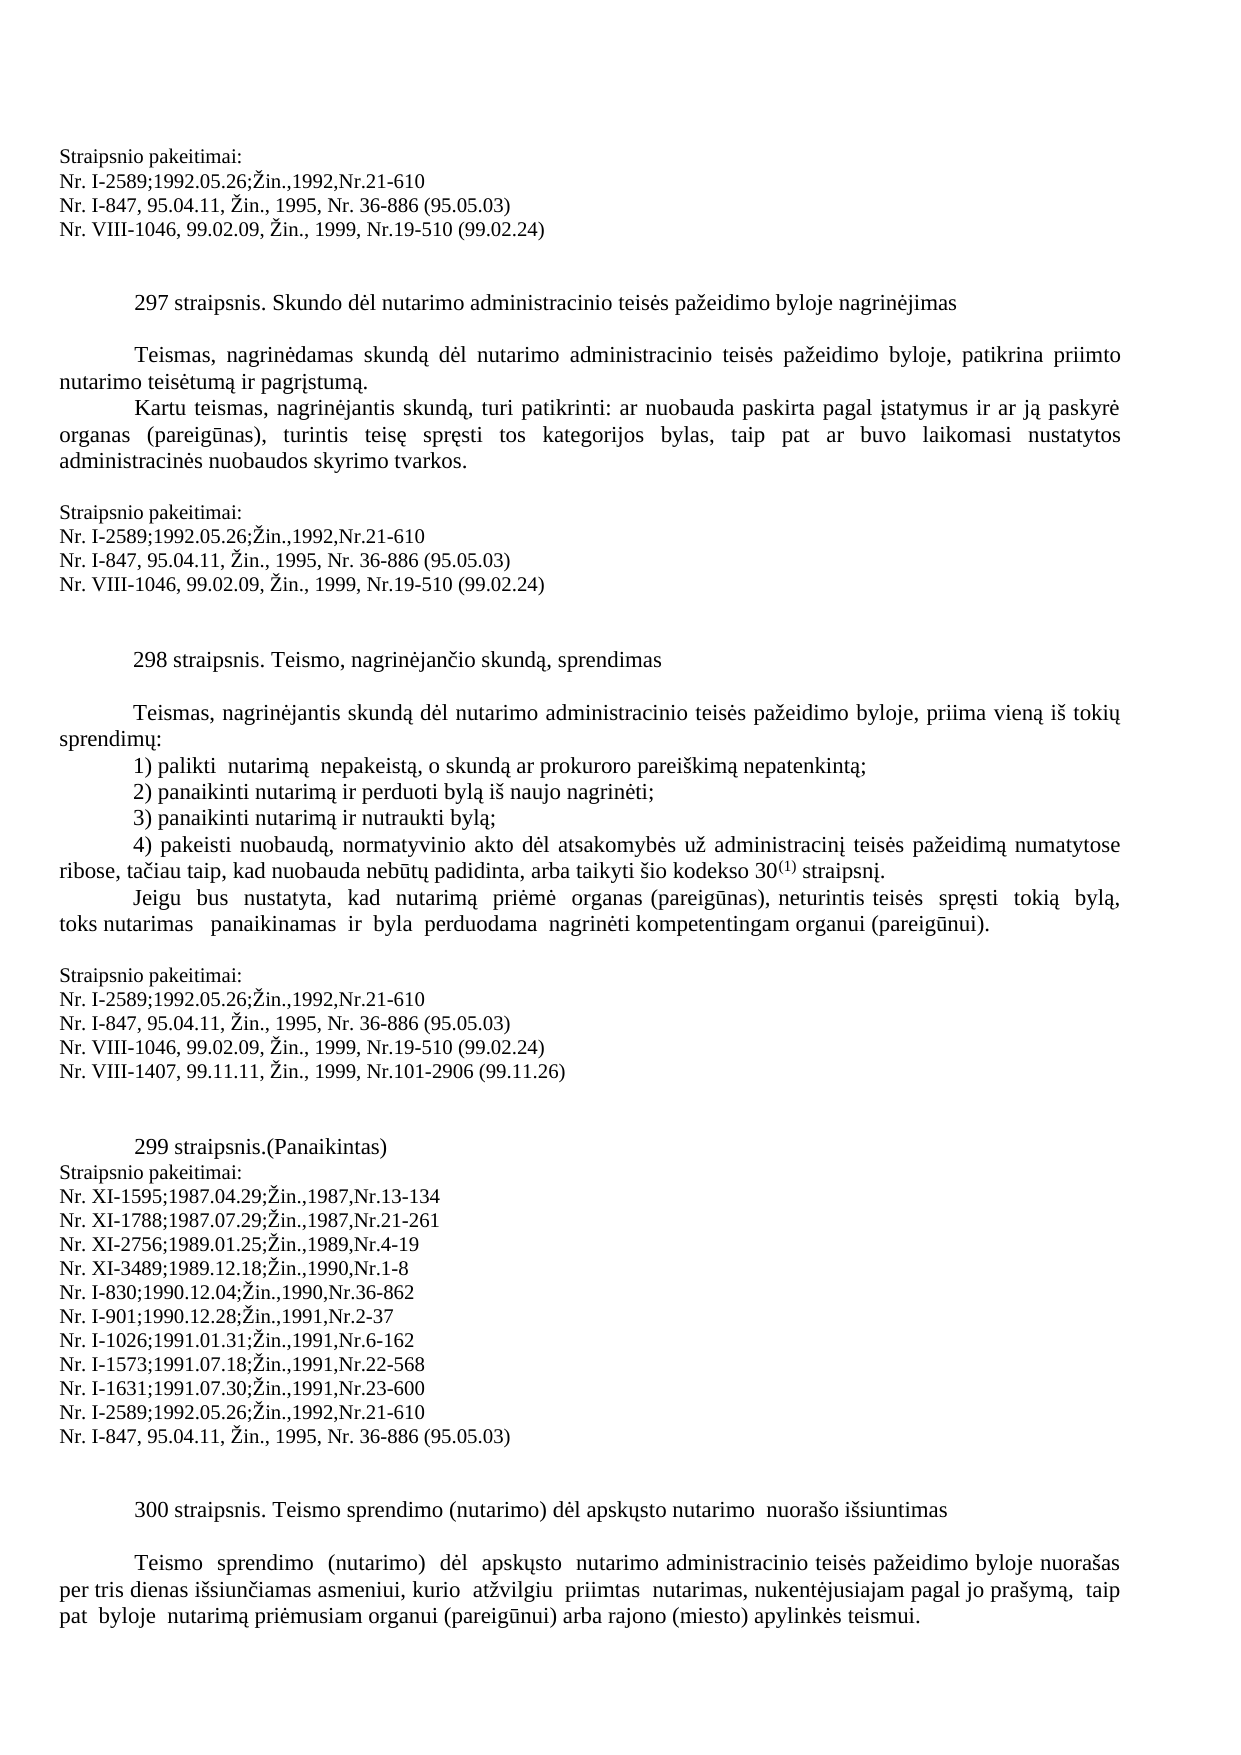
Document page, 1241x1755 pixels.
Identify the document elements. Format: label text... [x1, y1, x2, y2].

text Nr. I-1631;1991.07.30;Žin.,1991,Nr.23-600 [59, 1376, 1122, 1400]
text Nr. VIII-1046, 99.02.09, Žin., 1999, Nr.19-510 (99.02.24) [59, 217, 1122, 241]
text Kartu teismas, nagrinėjantis skundą, turi patikrinti: ar nuobauda paskirta pagal įstatymus ir ar ją paskyrė organas (pareigūnas), turintis teisę spręsti tos kategorijos bylas, taip pat ar buvo laikomasi nustatytos administracinės nuobaudos skyrimo tvarkos. [59, 394, 1122, 473]
text Nr. I-847, 95.04.11, Žin., 1995, Nr. 36-886 (95.05.03) [59, 548, 1122, 572]
text Nr. VIII-1407, 99.11.11, Žin., 1999, Nr.101-2906 (99.11.26) [59, 1059, 1122, 1083]
text Nr. I-2589;1992.05.26;Žin.,1992,Nr.21-610 [59, 524, 1122, 548]
text Jeigu bus nustatyta, kad nutarimą priėmė organas (pareigūnas), neturintis teisės spręsti tokią bylą, toks nutarimas panaikinamas ir byla perduodama nagrinėti kompetentingam organui (pareigūnui). [59, 883, 1122, 936]
text 299 straipsnis.(Panaikintas) [59, 1133, 1122, 1160]
text Nr. I-847, 95.04.11, Žin., 1995, Nr. 36-886 (95.05.03) [59, 193, 1122, 217]
text Nr. XI-2756;1989.01.25;Žin.,1989,Nr.4-19 [59, 1232, 1122, 1256]
text Nr. I-847, 95.04.11, Žin., 1995, Nr. 36-886 (95.05.03) [59, 1424, 1122, 1448]
text Nr. XI-3489;1989.12.18;Žin.,1990,Nr.1-8 [59, 1256, 1122, 1280]
text Straipsnio pakeitimai: [59, 963, 1122, 987]
text Straipsnio pakeitimai: [59, 144, 1122, 168]
text Nr. I-1573;1991.07.18;Žin.,1991,Nr.22-568 [59, 1352, 1122, 1376]
text 300 straipsnis. Teismo sprendimo (nutarimo) dėl apskųsto nutarimo nuorašo išsiuntimas [59, 1497, 1122, 1523]
text Nr. I-830;1990.12.04;Žin.,1990,Nr.36-862 [59, 1280, 1122, 1304]
text 298 straipsnis. Teismo, nagrinėjančio skundą, sprendimas [59, 646, 1122, 673]
text 297 straipsnis. Skundo dėl nutarimo administracinio teisės pažeidimo byloje nagrinėjimas [134, 289, 1122, 315]
text Nr. I-847, 95.04.11, Žin., 1995, Nr. 36-886 (95.05.03) [59, 1011, 1122, 1035]
text Nr. I-1026;1991.01.31;Žin.,1991,Nr.6-162 [59, 1328, 1122, 1352]
text 3) panaikinti nutarimą ir nutraukti bylą; [59, 804, 1122, 831]
text Nr. I-2589;1992.05.26;Žin.,1992,Nr.21-610 [59, 987, 1122, 1011]
text Nr. XI-1788;1987.07.29;Žin.,1987,Nr.21-261 [59, 1208, 1122, 1232]
text Straipsnio pakeitimai: [59, 1160, 1122, 1184]
text Nr. VIII-1046, 99.02.09, Žin., 1999, Nr.19-510 (99.02.24) [59, 1035, 1122, 1059]
text 4) pakeisti nuobaudą, normatyvinio akto dėl atsakomybės už administracinį teisės pažeidimą numatytose ribose, tačiau taip, kad nuobauda nebūtų padidinta, arba taikyti šio kodekso 30(1) straipsnį. [59, 831, 1122, 883]
text Teismas, nagrinėdamas skundą dėl nutarimo administracinio teisės pažeidimo byloje, patikrina priimto nutarimo teisėtumą ir pagrįstumą. [59, 342, 1122, 394]
text 1) palikti nutarimą nepakeistą, o skundą ar prokuroro pareiškimą nepatenkintą; [59, 752, 1122, 778]
text Nr. XI-1595;1987.04.29;Žin.,1987,Nr.13-134 [59, 1184, 1122, 1208]
text Nr. VIII-1046, 99.02.09, Žin., 1999, Nr.19-510 (99.02.24) [59, 572, 1122, 596]
text Nr. I-2589;1992.05.26;Žin.,1992,Nr.21-610 [59, 168, 1122, 193]
text Teismas, nagrinėjantis skundą dėl nutarimo administracinio teisės pažeidimo byloje, priima vieną iš tokių sprendimų: [59, 699, 1122, 752]
text Nr. I-901;1990.12.28;Žin.,1991,Nr.2-37 [59, 1304, 1122, 1328]
text 2) panaikinti nutarimą ir perduoti bylą iš naujo nagrinėti; [59, 778, 1122, 804]
text Teismo sprendimo (nutarimo) dėl apskųsto nutarimo administracinio teisės pažeidimo byloje nuorašas per tris dienas išsiunčiamas asmeniui, kurio atžvilgiu priimtas nutarimas, nukentėjusiajam pagal jo prašymą, taip pat byloje nutarimą priėmusiam organui (pareigūnui) arba rajono (miesto) apylinkės teismui. [59, 1549, 1122, 1628]
text Nr. I-2589;1992.05.26;Žin.,1992,Nr.21-610 [59, 1400, 1122, 1424]
text Straipsnio pakeitimai: [59, 500, 1122, 524]
